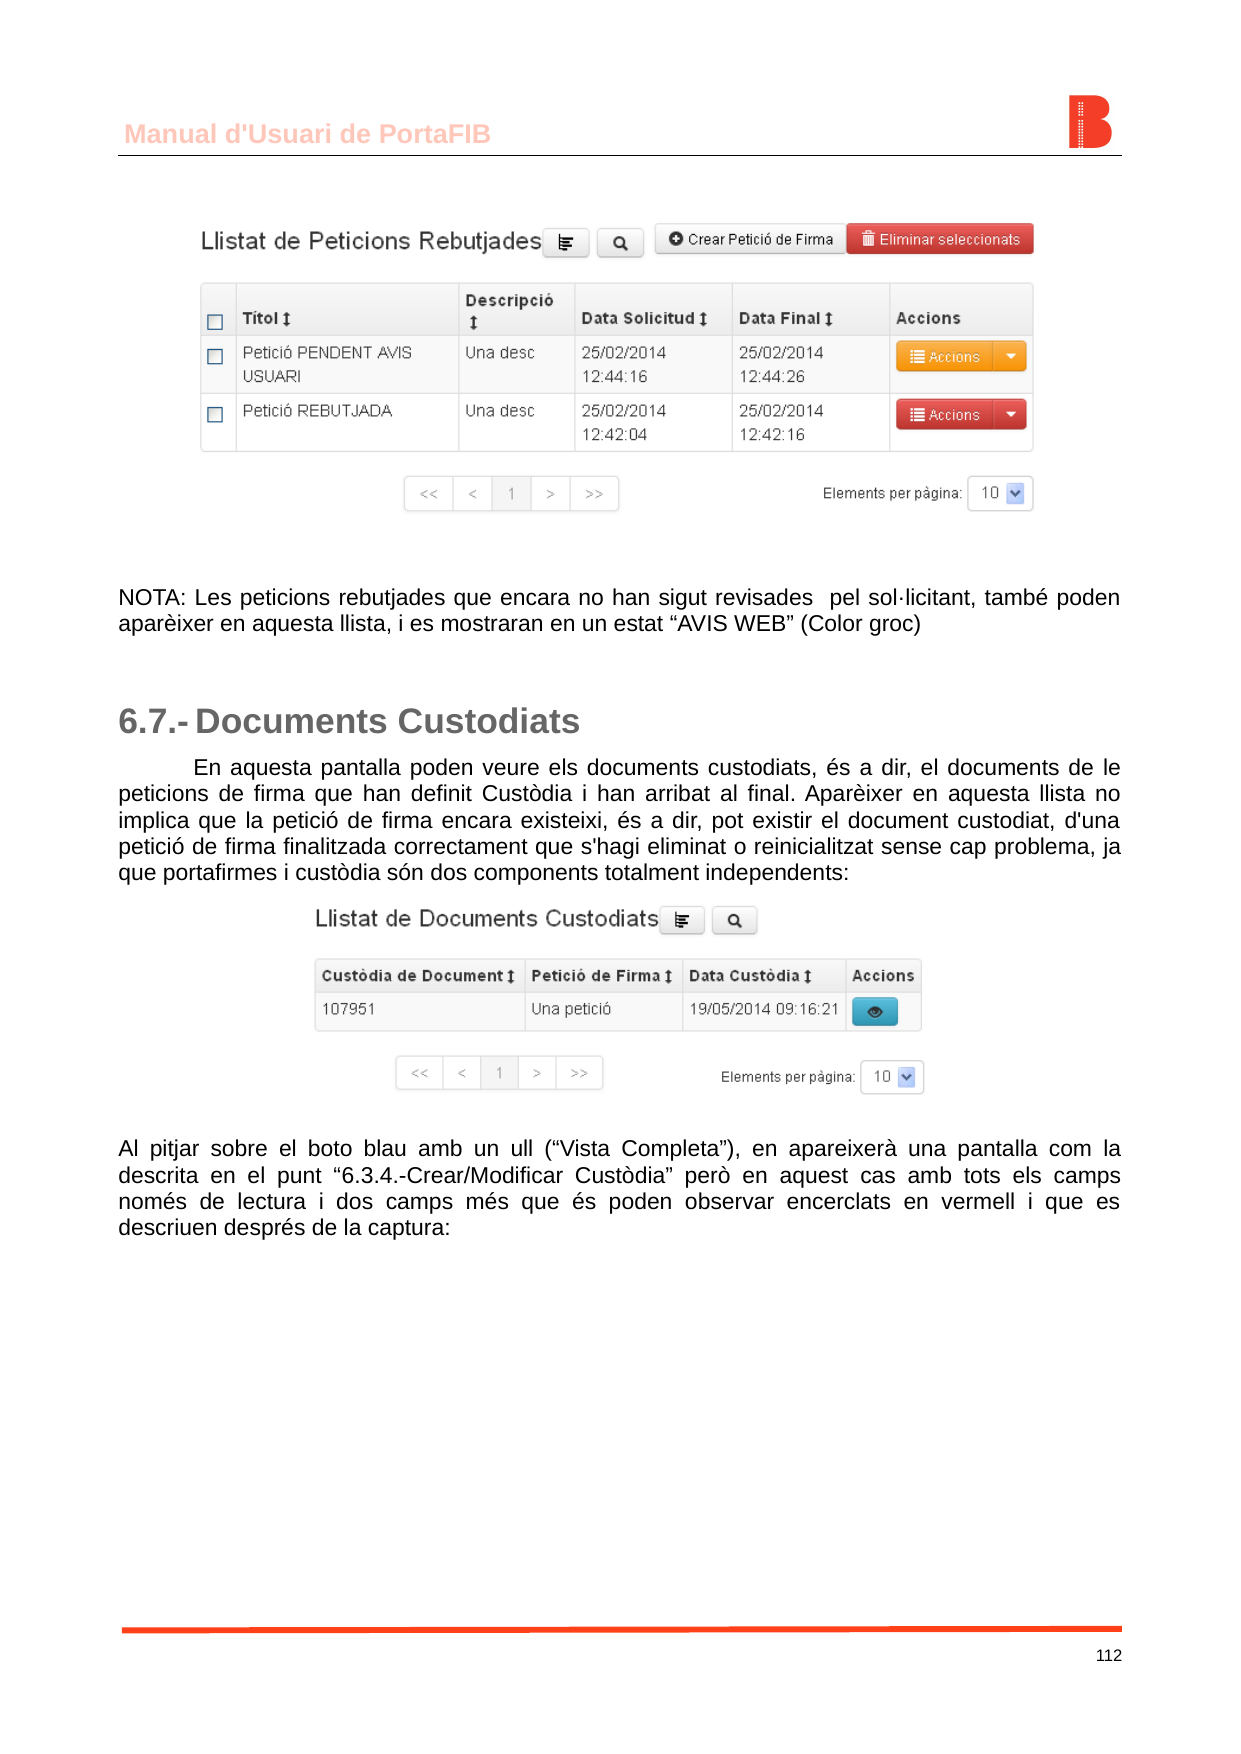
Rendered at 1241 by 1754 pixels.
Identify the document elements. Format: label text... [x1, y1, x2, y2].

picture [192, 215, 1042, 528]
picture [294, 898, 946, 1123]
text Al pitjar sobre el boto blau amb un ull (“Vista Completa”), en apareixerà una pantalla com la descrita en el punt “6.3.4.-Crear/Modificar Custòdia” però en aquest cas amb tots els camps només de lectura i dos camps més que és poden observar encerclats en vermell i que es descriuen després de la captura: [118, 1135, 1122, 1241]
text En aquesta pantalla poden veure els documents custodiats, és a dir, el documents de le peticions de firma que han definit Custòdia i han arribat al final. Aparèixer en aquesta llista no implica que la petició de firma encara existeixi, és a dir, pot existir el document custodiat, d'una petició de firma finalitzada correctament que s'hagi eliminat o reinicialitzat sense cap problema, ja que portafirmes i custòdia són dos components totalment independents: [118, 754, 1122, 886]
text NOTA: Les peticions rebutjades que encara no han sigut revisades pel sol·licitant, també poden aparèixer en aquesta llista, i es mostraran en un estat “AVIS WEB” (Color groc) [118, 584, 1122, 637]
subtitle Documents Custodiats [118, 701, 1122, 741]
picture [1063, 94, 1117, 150]
